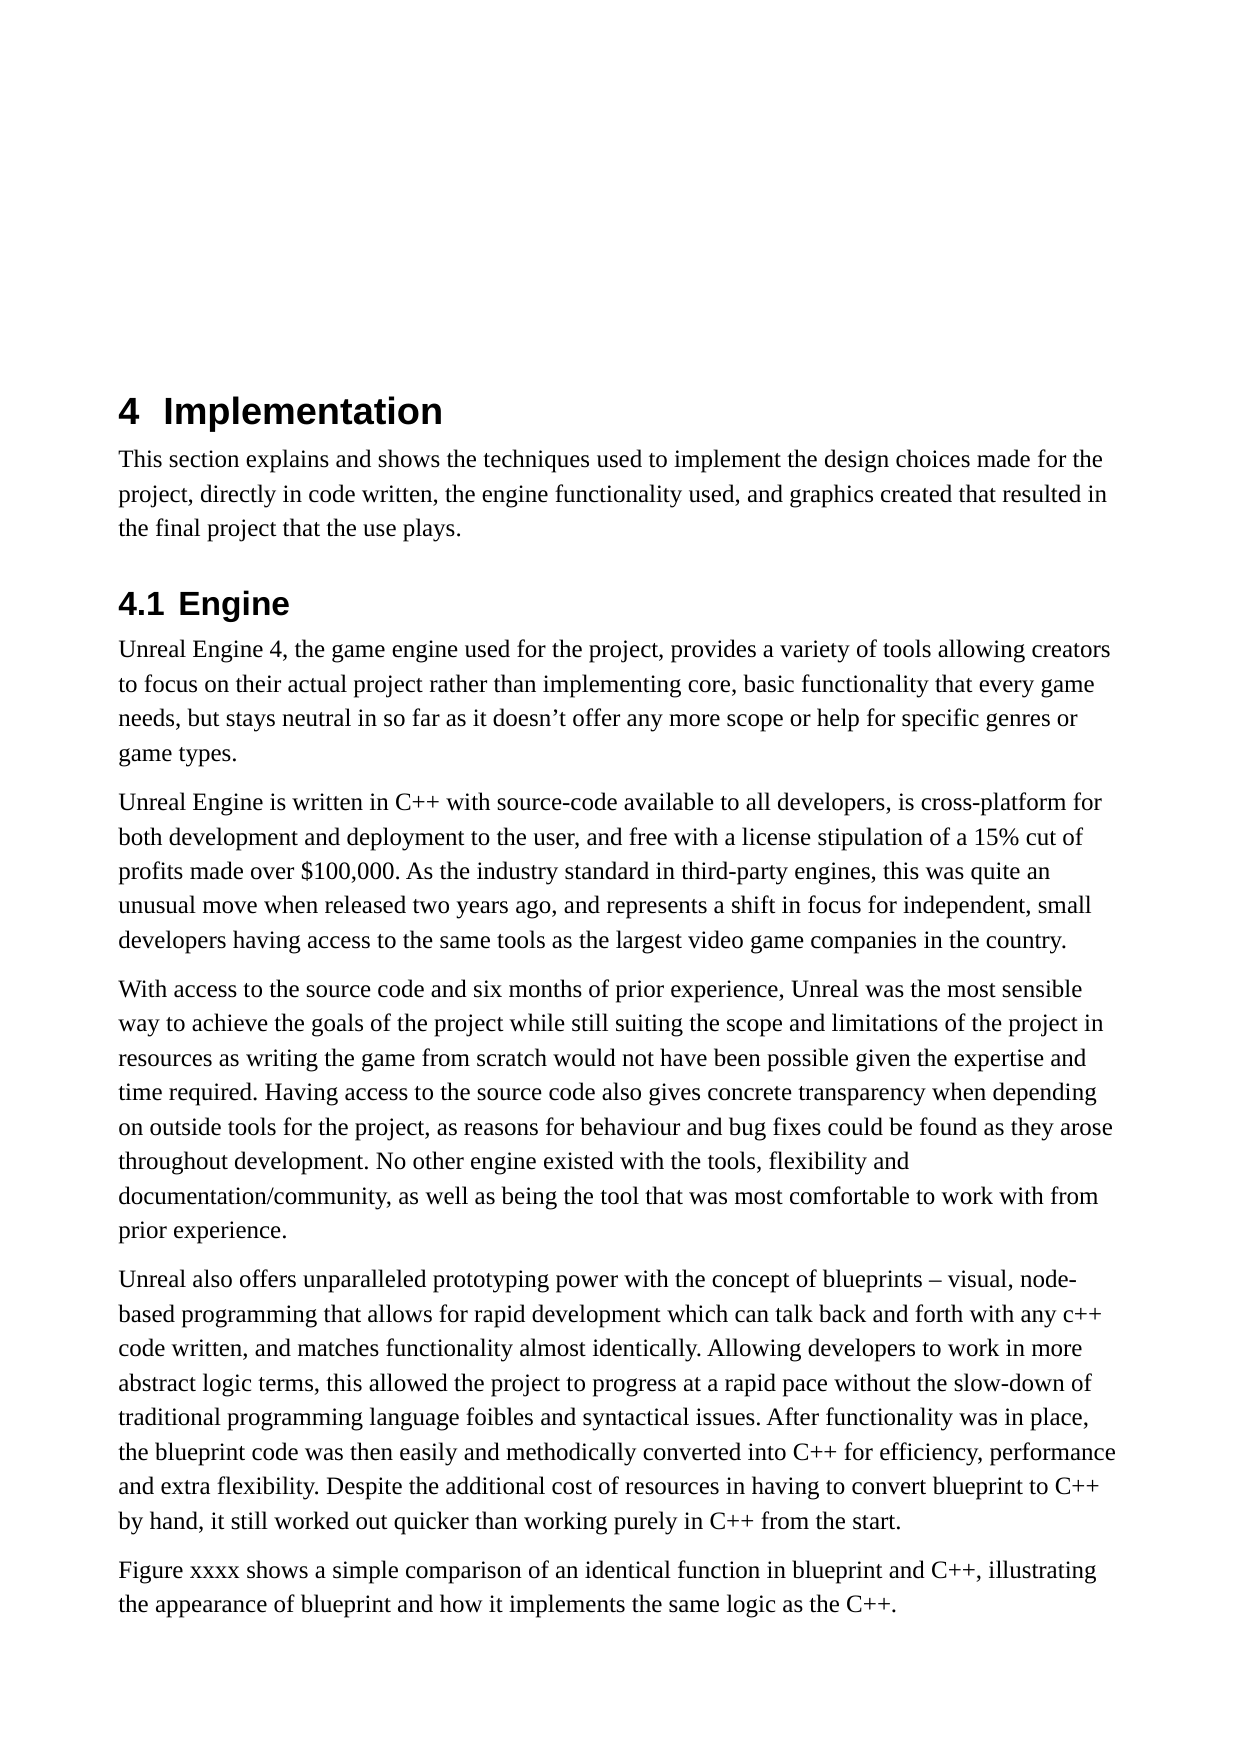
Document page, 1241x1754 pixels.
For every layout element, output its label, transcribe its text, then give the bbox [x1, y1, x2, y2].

text With access to the source code and six months of prior experience, Unreal was the most sensible way to achieve the goals of the project while still suiting the scope and limitations of the project in resources as writing the game from scratch would not have been possible given the expertise and time required. Having access to the source code also gives concrete transparency when depending on outside tools for the project, as reasons for behaviour and bug fixes could be found as they arose throughout development. No other engine existed with the tools, flexibility and documentation/community, as well as being the tool that was most comfortable to work with from prior experience. [118, 974, 1122, 1244]
text This section explains and shows the techniques used to implement the design choices made for the project, directly in code written, the engine functionality used, and graphics created that resulted in the final project that the use plays. [118, 444, 1122, 542]
subtitle Engine [118, 583, 1122, 622]
text Unreal Engine is written in C++ with source-code available to all developers, is cross-platform for both development and deployment to the user, and free with a license stipulation of a 15% cut of profits made over $100,000. As the industry standard in third-party engines, this was quite an unusual move when released two years ago, and represents a shift in focus for independent, small developers having access to the same tools as the largest video game companies in the country. [118, 787, 1122, 954]
text Figure xxxx shows a simple comparison of an identical function in blueprint and C++, illustrating the appearance of blueprint and how it implements the same logic as the C++. [118, 1555, 1122, 1618]
subtitle Implementation [118, 388, 1122, 432]
text Unreal Engine 4, the game engine used for the project, provides a variety of tools allowing creators to focus on their actual project rather than implementing core, basic functionality that every game needs, but stays neutral in so far as it doesn’t offer any more scope or help for specific genres or game types. [118, 634, 1122, 767]
text Unreal also offers unparalleled prototyping power with the concept of blueprints – visual, node-based programming that allows for rapid development which can talk back and forth with any c++ code written, and matches functionality almost identically. Allowing developers to work in more abstract logic terms, this allowed the project to progress at a rapid pace without the slow-down of traditional programming language foibles and syntactical issues. After functionality was in place, the blueprint code was then easily and methodically converted into C++ for efficiency, performance and extra flexibility. Despite the additional cost of resources in having to convert blueprint to C++ by hand, it still worked out quicker than working purely in C++ from the start. [118, 1264, 1122, 1534]
